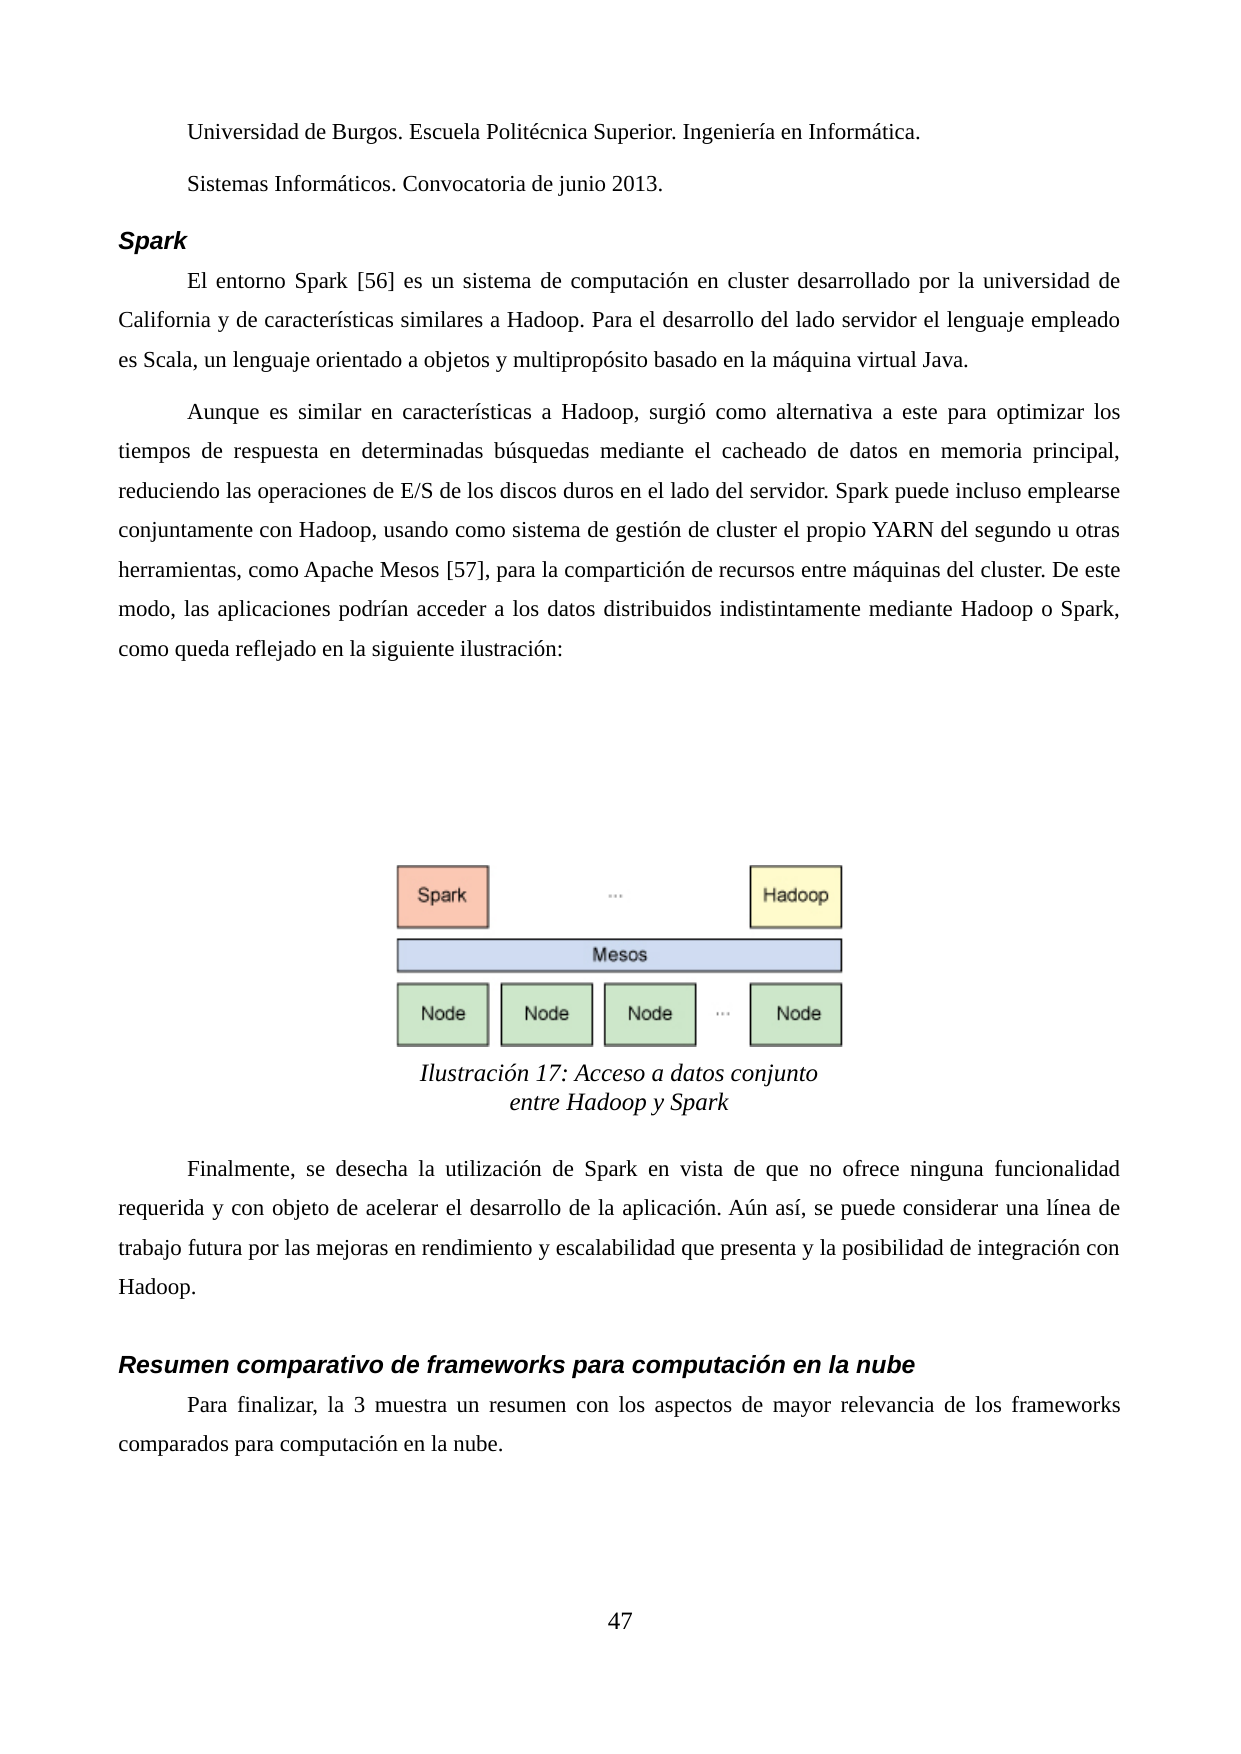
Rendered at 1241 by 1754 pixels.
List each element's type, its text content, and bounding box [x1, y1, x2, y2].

picture [396, 865, 844, 1047]
text Ilustración 17: Acceso a datos conjunto entre Hadoop y Spark [397, 1047, 843, 1116]
text Aunque es similar en características a Hadoop, surgió como alternativa a este para optimizar los tiempos de respuesta en determinadas búsquedas mediante el cacheado de datos en memoria principal, reduciendo las operaciones de E/S de los discos duros en el lado del servidor. Spark puede incluso emplearse conjuntamente con Hadoop, usando como sistema de gestión de cluster el propio YARN del segundo u otras herramientas, como Apache Mesos [57], para la compartición de recursos entre máquinas del cluster. De este modo, las aplicaciones podrían acceder a los datos distribuidos indistintamente mediante Hadoop o Spark, como queda reflejado en la siguiente ilustración: [118, 398, 1122, 661]
text El entorno Spark [56] es un sistema de computación en cluster desarrollado por la universidad de California y de características similares a Hadoop. Para el desarrollo del lado servidor el lenguaje empleado es Scala, un lenguaje orientado a objetos y multipropósito basado en la máquina virtual Java. [118, 267, 1122, 372]
subtitle Resumen comparativo de frameworks para computación en la nube [118, 1350, 1122, 1378]
text Finalmente, se desecha la utilización de Spark en vista de que no ofrece ninguna funcionalidad requerida y con objeto de acelerar el desarrollo de la aplicación. Aún así, se puede considerar una línea de trabajo futura por las mejoras en rendimiento y escalabilidad que presenta y la posibilidad de integración con Hadoop. [118, 1154, 1122, 1299]
text Para finalizar, la Tabla 3 muestra un resumen con los aspectos de mayor relevancia de los frameworks comparados para computación en la nube. [118, 1391, 1122, 1457]
subtitle Spark [118, 226, 1122, 254]
